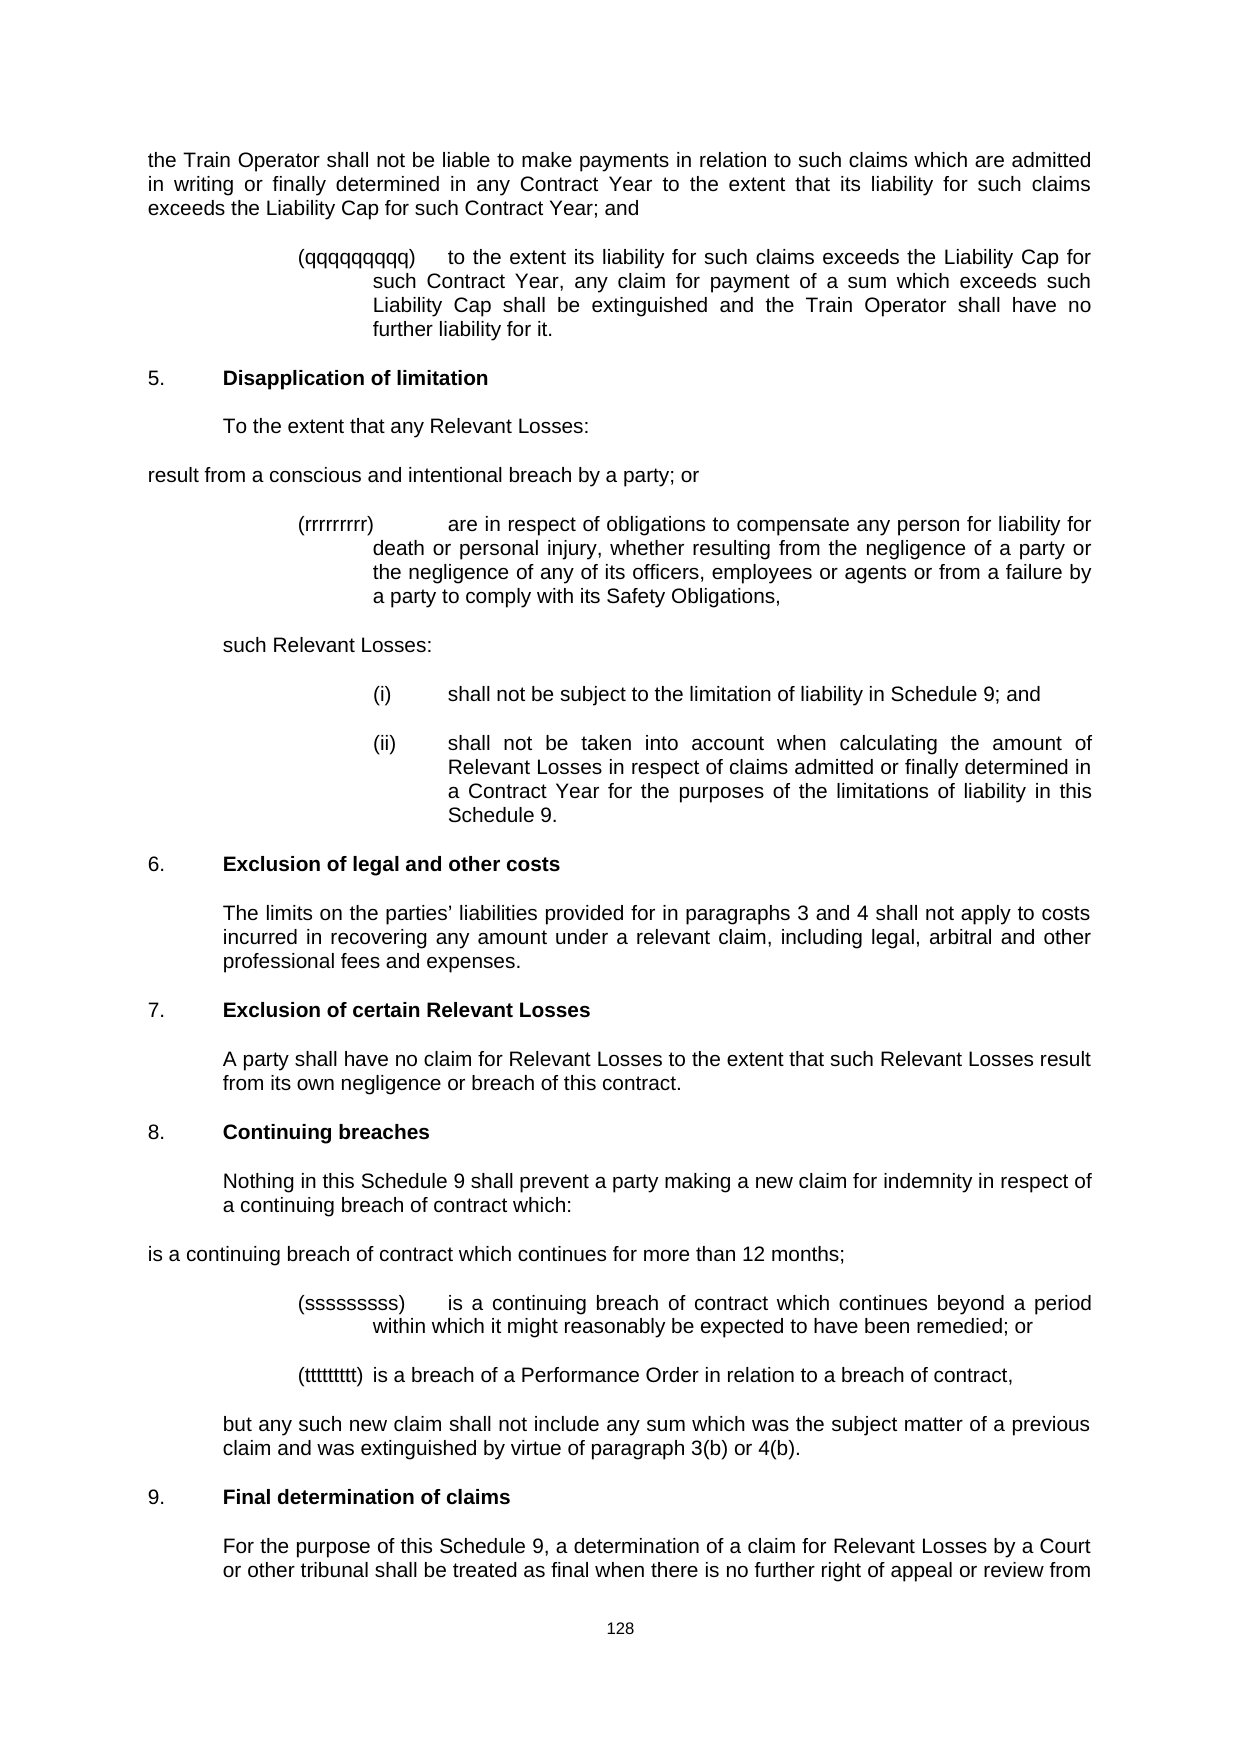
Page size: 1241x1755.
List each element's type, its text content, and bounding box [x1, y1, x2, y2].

subtitle is a continuing breach of contract which continues for more than 12 months; [148, 1241, 1093, 1265]
text A party shall have no claim for Relevant Losses to the extent that such Relevant Losses result from its own negligence or breach of this contract. [223, 1047, 1093, 1094]
list Disapplication of limitation [148, 365, 1093, 389]
subtitle to the extent its liability for such claims exceeds the Liability Cap for such Contract Year, any claim for payment of a sum which exceeds such Liability Cap shall be extinguished and the Train Operator shall have no further liability for it. [298, 244, 1093, 340]
list Continuing breaches [148, 1119, 1093, 1143]
list Exclusion of legal and other costs [148, 852, 1093, 876]
text such Relevant Losses: [223, 633, 1093, 657]
subtitle is a breach of a Performance Order in relation to a breach of contract, [298, 1363, 1093, 1387]
text but any such new claim shall not include any sum which was the subject matter of a previous claim and was extinguished by virtue of paragraph 3(b) or 4(b). [223, 1412, 1093, 1460]
subtitle shall not be taken into account when calculating the amount of Relevant Losses in respect of claims admitted or finally determined in a Contract Year for the purposes of the limitations of liability in this Schedule 9. [373, 731, 1093, 827]
list Exclusion of certain Relevant Losses [148, 998, 1093, 1022]
subtitle are in respect of obligations to compensate any person for liability for death or personal injury, whether resulting from the negligence of a party or the negligence of any of its officers, employees or agents or from a failure by a party to comply with its Safety Obligations, [298, 512, 1093, 608]
subtitle is a continuing breach of contract which continues beyond a period within which it might reasonably be expected to have been remedied; or [298, 1290, 1093, 1338]
subtitle the Train Operator shall not be liable to make payments in relation to such claims which are admitted in writing or finally determined in any Contract Year to the extent that its liability for such claims exceeds the Liability Cap for such Contract Year; and [148, 148, 1093, 219]
text The limits on the parties’ liabilities provided for in paragraphs 3 and 4 shall not apply to costs incurred in recovering any amount under a relevant claim, including legal, arbitral and other professional fees and expenses. [223, 901, 1093, 973]
text Nothing in this Schedule 9 shall prevent a party making a new claim for indemnity in respect of a continuing breach of contract which: [223, 1168, 1093, 1216]
list Final determination of claims [148, 1485, 1093, 1509]
text For the purpose of this Schedule 9, a determination of a claim for Relevant Losses by a Court or other tribunal shall be treated as final when there is no further right of appeal or review from [223, 1534, 1093, 1582]
subtitle result from a conscious and intentional breach by a party; or [148, 463, 1093, 487]
subtitle shall not be subject to the limitation of liability in Schedule 9; and [373, 682, 1093, 706]
text To the extent that any Relevant Losses: [223, 414, 1093, 438]
